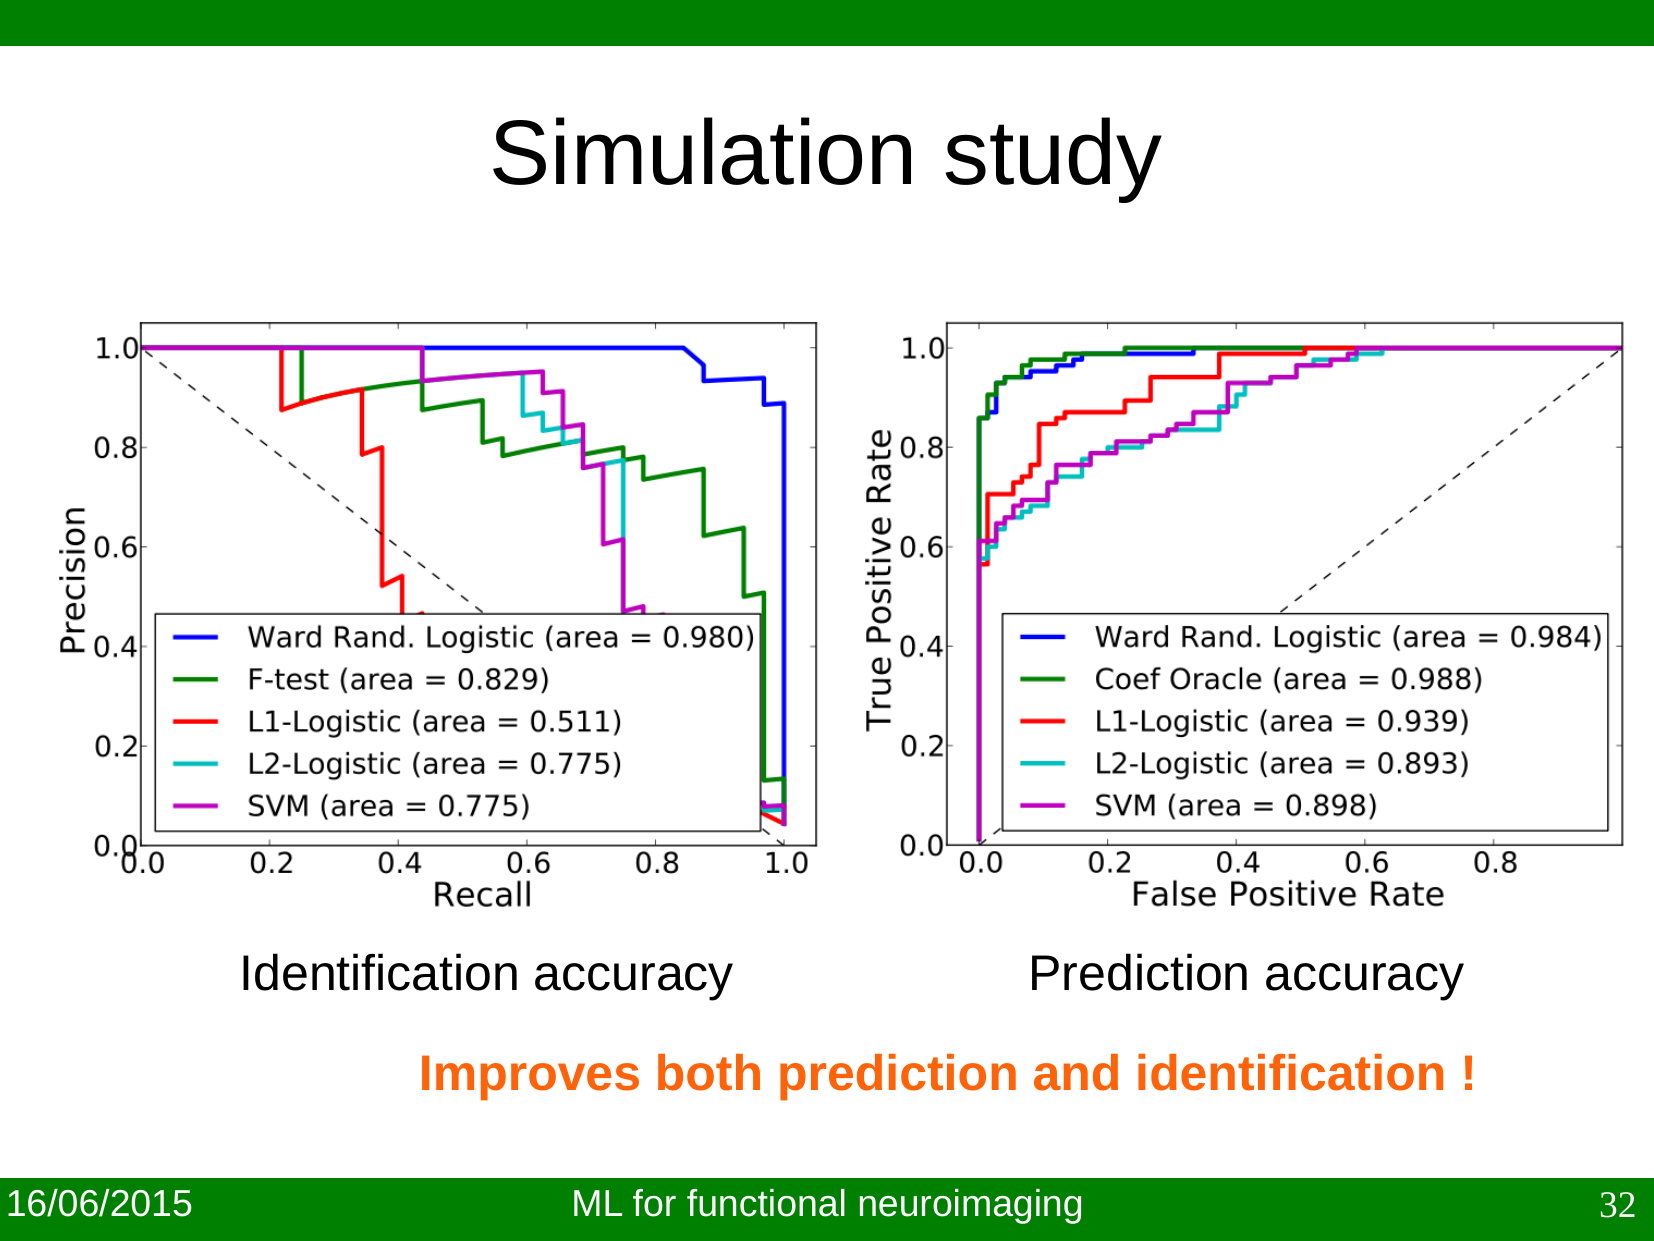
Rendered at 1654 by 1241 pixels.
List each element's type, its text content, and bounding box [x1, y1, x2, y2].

picture [32, 309, 826, 910]
title Simulation study [82, 49, 1571, 257]
text_box Prediction accuracy [1013, 937, 1502, 1009]
text_box Identification accuracy [225, 937, 750, 1009]
picture [838, 314, 1630, 910]
text_box Improves both prediction and identiﬁcation ! [404, 1037, 1583, 1193]
